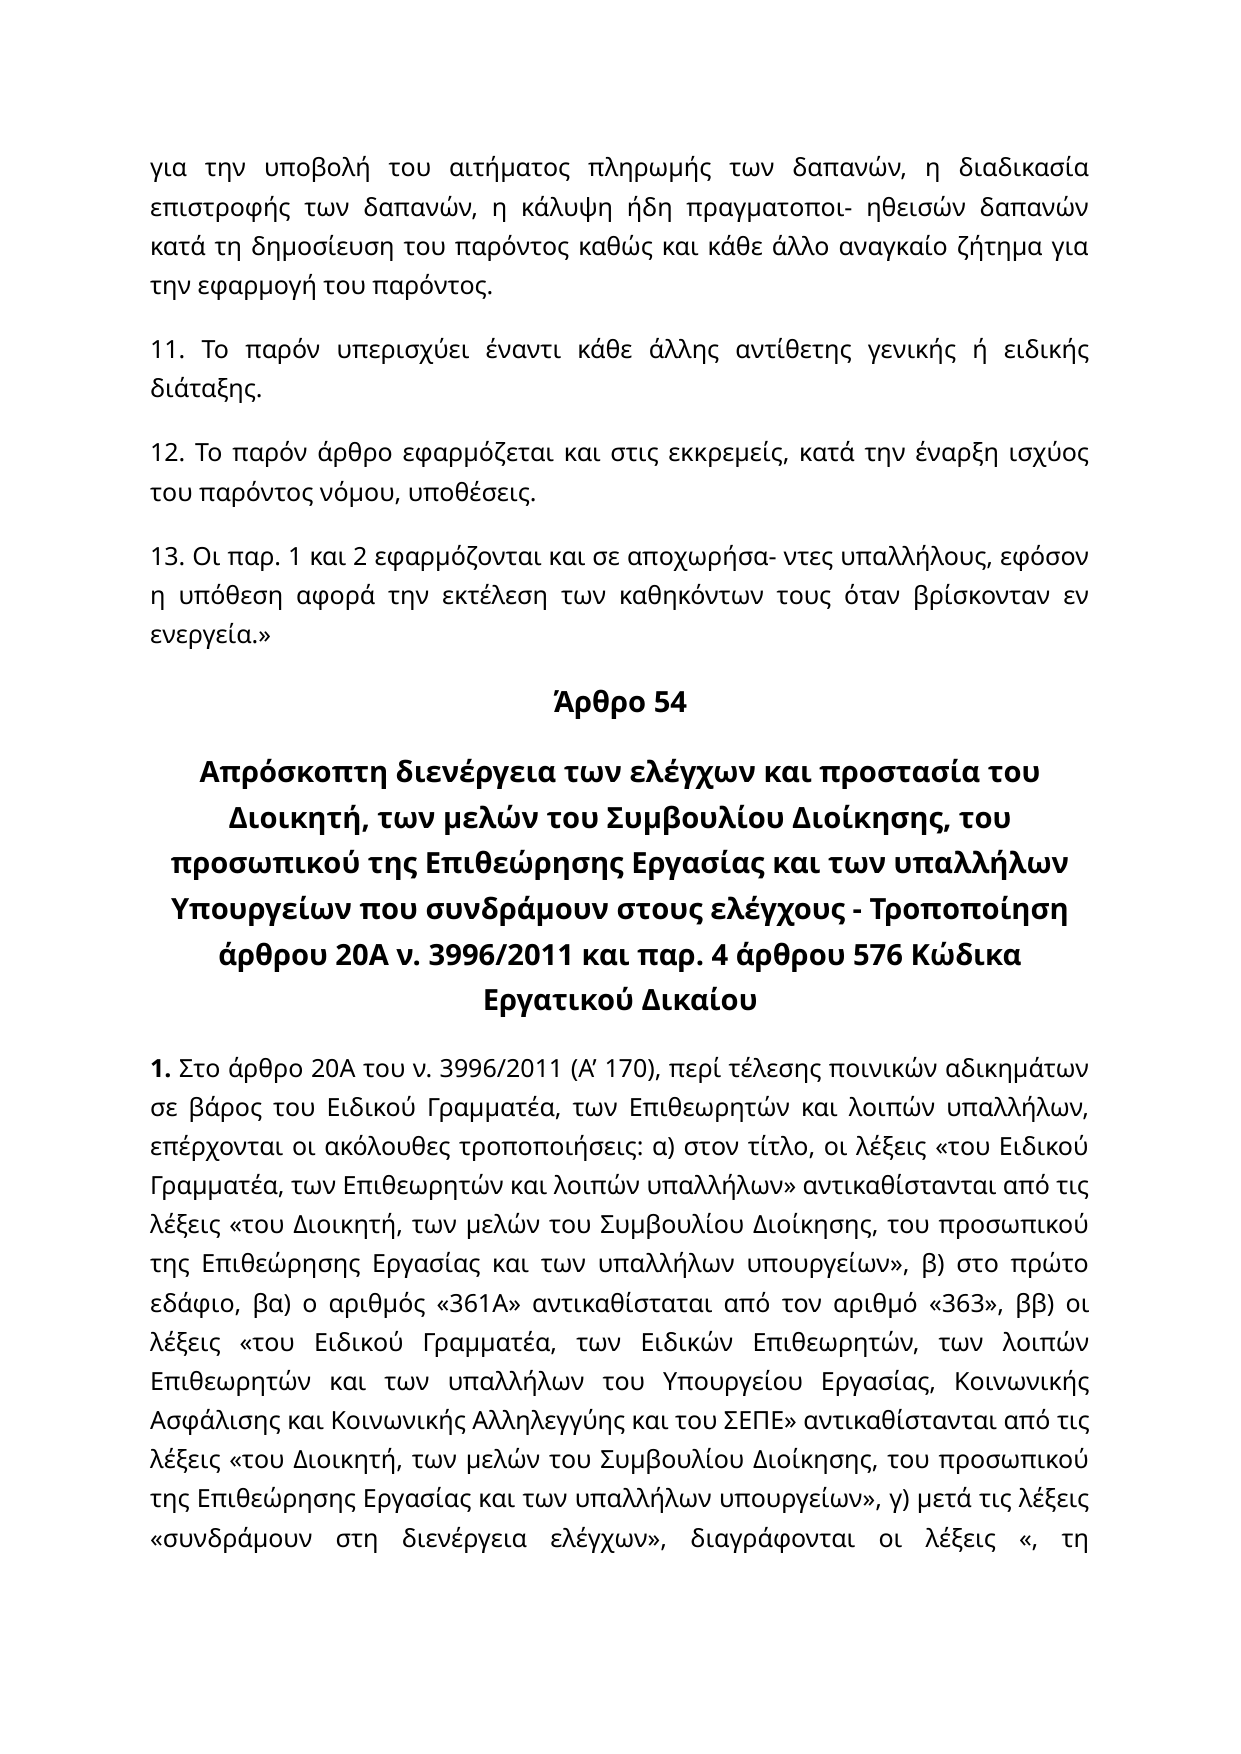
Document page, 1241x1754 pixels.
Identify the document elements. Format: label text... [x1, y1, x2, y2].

text 12. Το παρόν άρθρο εφαρμόζεται και στις εκκρεμείς, κατά την έναρξη ισχύος του παρόντος νόμου, υποθέσεις. [150, 435, 1090, 508]
text για την υποβολή του αιτήματος πληρωμής των δαπανών, η διαδικασία επιστροφής των δαπανών, η κάλυψη ήδη πραγματοποι- ηθεισών δαπανών κατά τη δημοσίευση του παρόντος καθώς και κάθε άλλο αναγκαίο ζήτημα για την εφαρμογή του παρόντος. [150, 150, 1090, 302]
text 13. Οι παρ. 1 και 2 εφαρμόζονται και σε αποχωρήσα- ντες υπαλλήλους, εφόσον η υπόθεση αφορά την εκτέλεση των καθηκόντων τους όταν βρίσκονταν εν ενεργεία.» [150, 538, 1090, 651]
text 11. Το παρόν υπερισχύει έναντι κάθε άλλης αντίθετης γενικής ή ειδικής διάταξης. [150, 332, 1090, 405]
subtitle Απρόσκοπτη διενέργεια των ελέγχων και προστασία του Διοικητή, των μελών του Συμβουλίου Διοίκησης, του προσωπικού της Επιθεώρησης Εργασίας και των υπαλλήλων Υπουργείων που συνδράμουν στους ελέγχους - Τροποποίηση άρθρου 20Α ν. 3996/2011 και παρ. 4 άρθρου 576 Κώδικα Εργατικού Δικαίου [150, 751, 1090, 1019]
text 1. Στο άρθρο 20Α του ν. 3996/2011 (Α’ 170), περί τέλεσης ποινικών αδικημάτων σε βάρος του Ειδικού Γραμματέα, των Επιθεωρητών και λοιπών υπαλλήλων, επέρχονται οι ακόλουθες τροποποιήσεις: α) στον τίτλο, οι λέξεις «του Ειδικού Γραμματέα, των Επιθεωρητών και λοιπών υπαλλήλων» αντικαθίστανται από τις λέξεις «του Διοικητή, των μελών του Συμβουλίου Διοίκησης, του προσωπικού της Επιθεώρησης Εργασίας και των υπαλλήλων υπουργείων», β) στο πρώτο εδάφιο, βα) ο αριθμός «361Α» αντικαθίσταται από τον αριθμό «363», ββ) οι λέξεις «του Ειδικού Γραμματέα, των Ειδικών Επιθεωρητών, των λοιπών Επιθεωρητών και των υπαλλήλων του Υπουργείου Εργασίας, Κοινωνικής Ασφάλισης και Κοινωνικής Αλληλεγγύης και του ΣΕΠΕ» αντικαθίστανται από τις λέξεις «του Διοικητή, των μελών του Συμβουλίου Διοίκησης, του προσωπικού της Επιθεώρησης Εργασίας και των υπαλλήλων υπουργείων», γ) μετά τις λέξεις «συνδράμουν στη διενέργεια ελέγχων», διαγράφονται οι λέξεις «, τη [150, 1050, 1090, 1554]
subtitle Άρθρο 54 [150, 681, 1090, 721]
